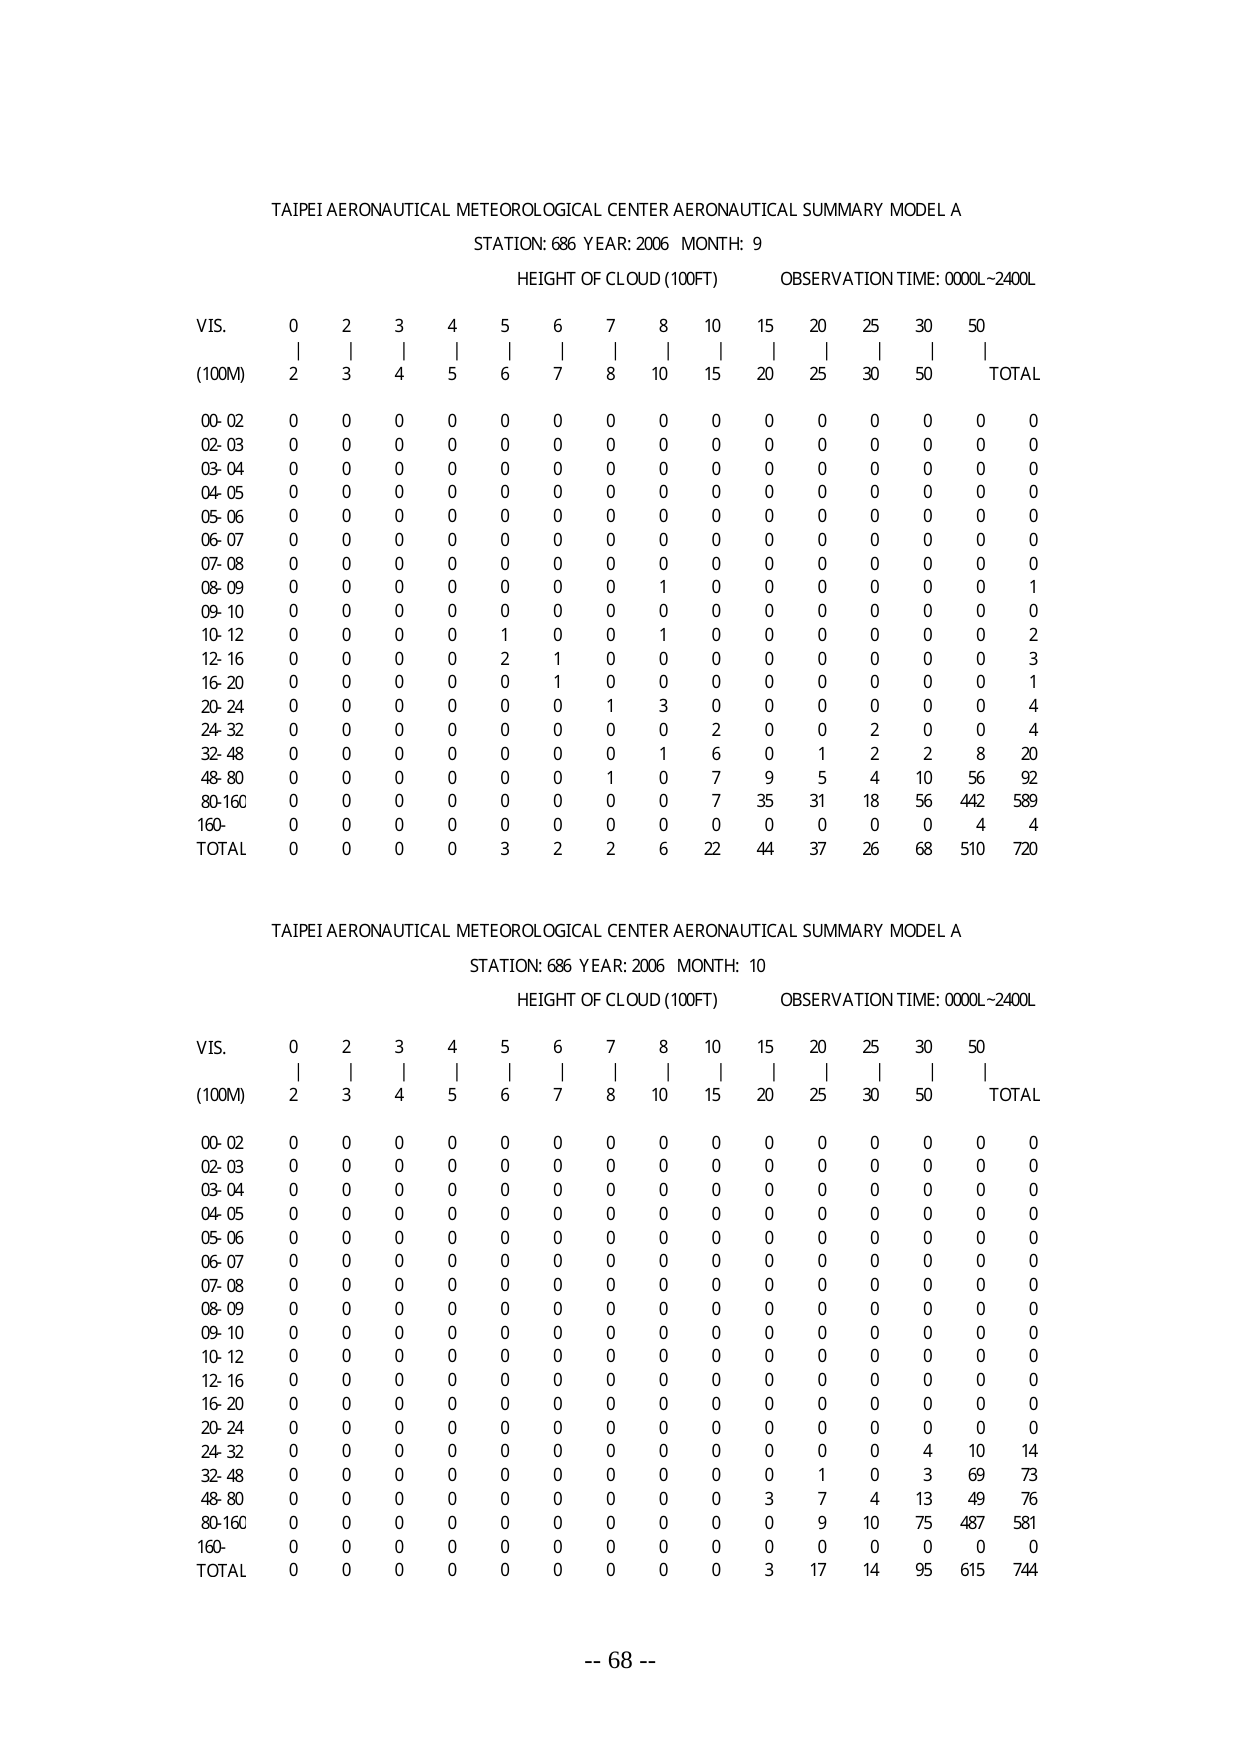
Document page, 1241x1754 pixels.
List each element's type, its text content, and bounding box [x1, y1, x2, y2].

text -- 68 -- [543, 1637, 697, 1674]
